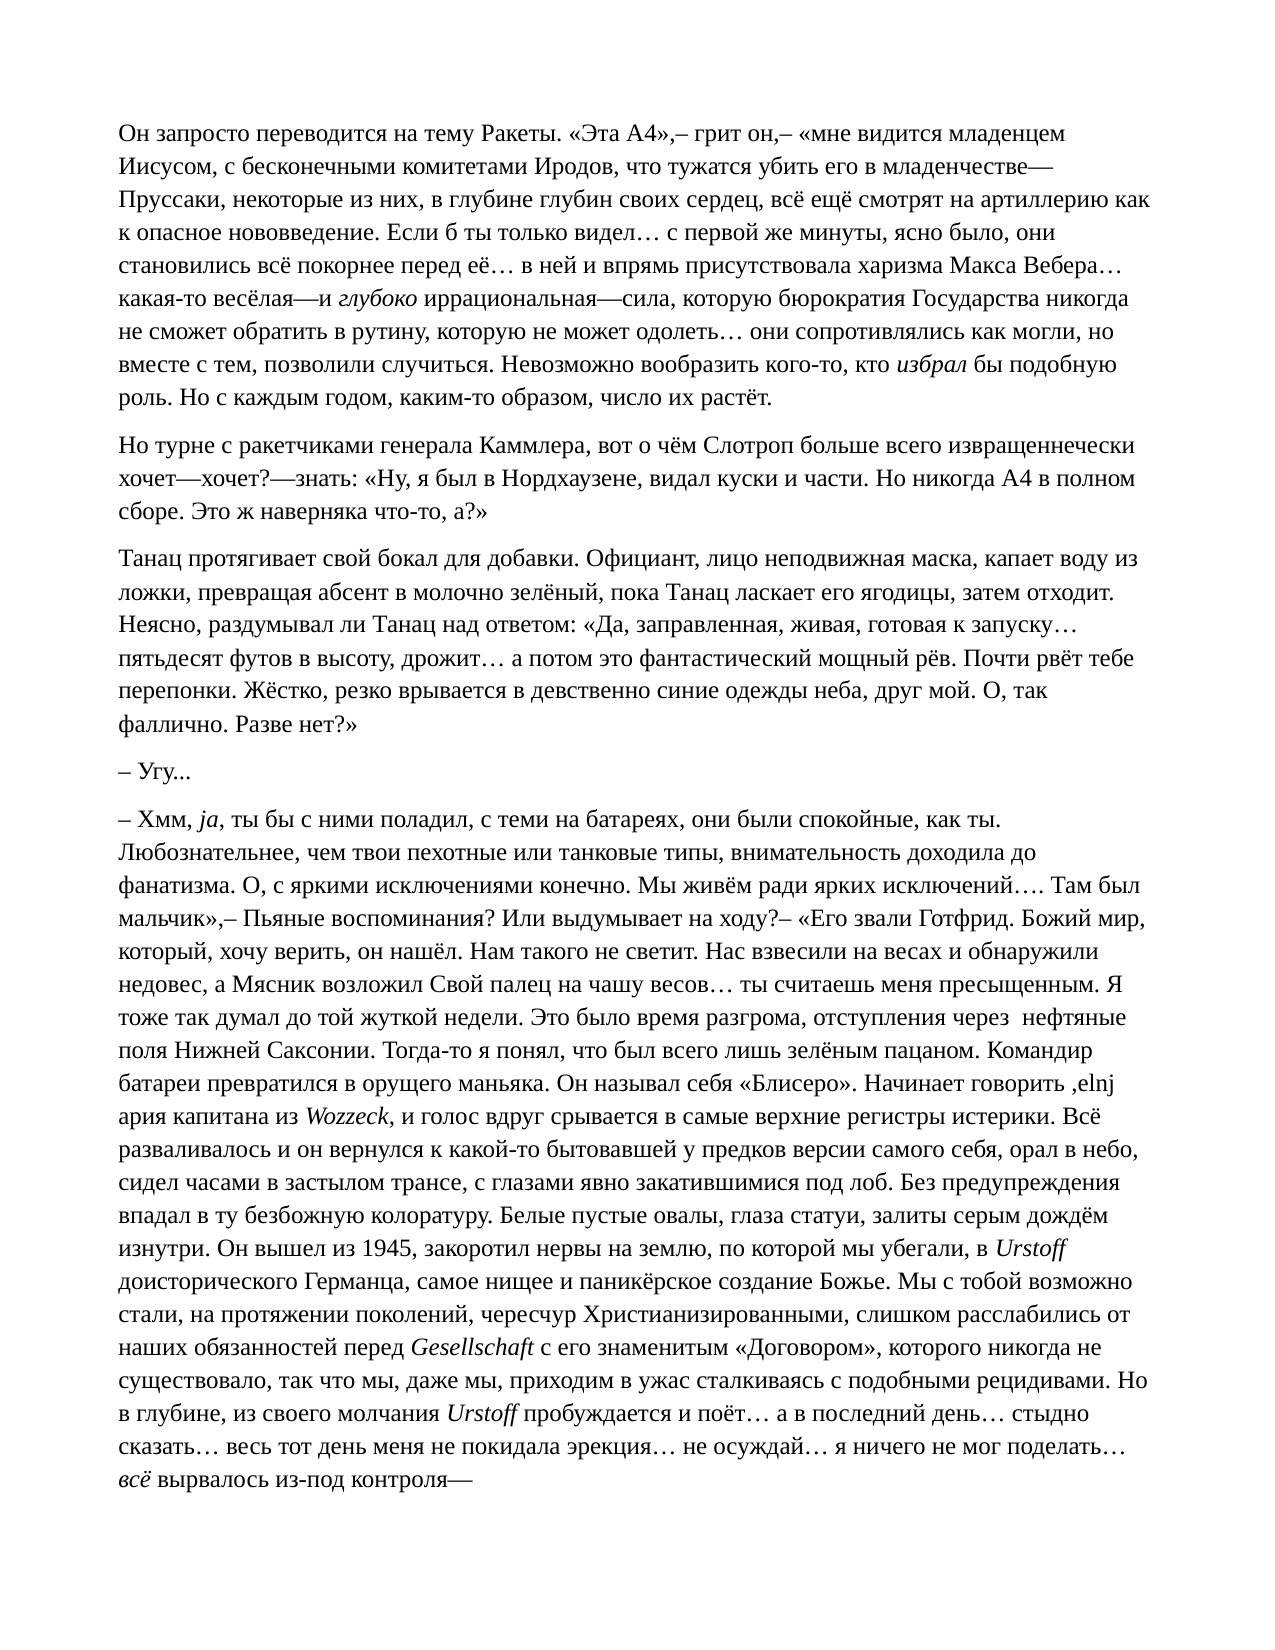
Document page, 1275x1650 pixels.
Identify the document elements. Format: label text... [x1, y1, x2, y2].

text – Угу... [118, 756, 1157, 785]
text – Хмм, ja, ты бы с ними поладил, с теми на батареях, они были спокойные, как ты. Любознательнее, чем твои пехотные или танковые типы, внимательность доходила до фанатизма. О, с яркими исключениями конечно. Мы живём ради ярких исключений…. Там был мальчик»,– Пьяные воспоминания? Или выдумывает на ходу?– «Его звали Готфрид. Божий мир, который, хочу верить, он нашёл. Нам такого не светит. Нас взвесили на весах и обнаружили недовес, а Мясник возложил Свой палец на чашу весов… ты считаешь меня пресыщенным. Я тоже так думал до той жуткой недели. Это было время разгрома, отступления через нефтяные поля Нижней Саксонии. Тогда-то я понял, что был всего лишь зелёным пацаном. Командир батареи превратился в орущего маньяка. Он называл себя «Блисеро». Начинает говорить ,elnj ария капитана из Wozzeck, и голос вдруг срывается в самые верхние регистры истерики. Всё разваливалось и он вернулся к какой-то бытовавшей у предков версии самого себя, орал в небо, сидел часами в застылом трансе, с глазами явно закатившимися под лоб. Без предупреждения впадал в ту безбожную колоратуру. Белые пустые овалы, глаза статуи, залиты серым дождём изнутри. Он вышел из 1945, закоротил нервы на землю, по которой мы убегали, в Urstoff доисторического Германца, самое нищее и паникёрское создание Божье. Мы с тобой возможно стали, на протяжении поколений, чересчур Христианизированными, слишком расслабились от наших обязанностей перед Gesellschaft с его знаменитым «Договором», которого никогда не существовало, так что мы, даже мы, приходим в ужас сталкиваясь с подобными рецидивами. Но в глубине, из своего молчания Urstoff пробуждается и поёт… а в последний день… стыдно сказать… весь тот день меня не покидала эрекция… не осуждай… я ничего не мог поделать… всё вырвалось из-под контроля— [118, 804, 1157, 1493]
text Но турне с ракетчиками генерала Каммлера, вот о чём Слотроп больше всего извращеннечески хочет—хочет?—знать: «Ну, я был в Нордхаузене, видал куски и части. Но никогда А4 в полном сборе. Это ж наверняка что-то, а?» [118, 430, 1157, 525]
text Танац протягивает свой бокал для добавки. Официант, лицо неподвижная маска, капает воду из ложки, превращая абсент в молочно зелёный, пока Танац ласкает его ягодицы, затем отходит. Неясно, раздумывал ли Танац над ответом: «Да, заправленная, живая, готовая к запуску… пятьдесят футов в высоту, дрожит… а потом это фантастический мощный рёв. Почти рвёт тебе перепонки. Жёстко, резко врывается в девственно синие одежды неба, друг мой. О, так фаллично. Разве нет?» [118, 543, 1157, 737]
text Он запросто переводится на тему Ракеты. «Эта А4»,– грит он,– «мне видится младенцем Иисусом, с бесконечными комитетами Иродов, что тужатся убить его в младенчестве—Пруссаки, некоторые из них, в глубине глубин своих сердец, всё ещё смотрят на артиллерию как к опасное нововведение. Если б ты только видел… с первой же минуты, ясно было, они становились всё покорнее перед её… в ней и впрямь присутствовала харизма Макса Вебера… какая-то весёлая—и глубоко иррациональная—сила, которую бюрократия Государства никогда не сможет обратить в рутину, которую не может одолеть… они сопротивлялись как могли, но вместе с тем, позволили случиться. Невозможно вообразить кого-то, кто избрал бы подобную роль. Но с каждым годом, каким-то образом, число их растёт. [118, 118, 1157, 411]
